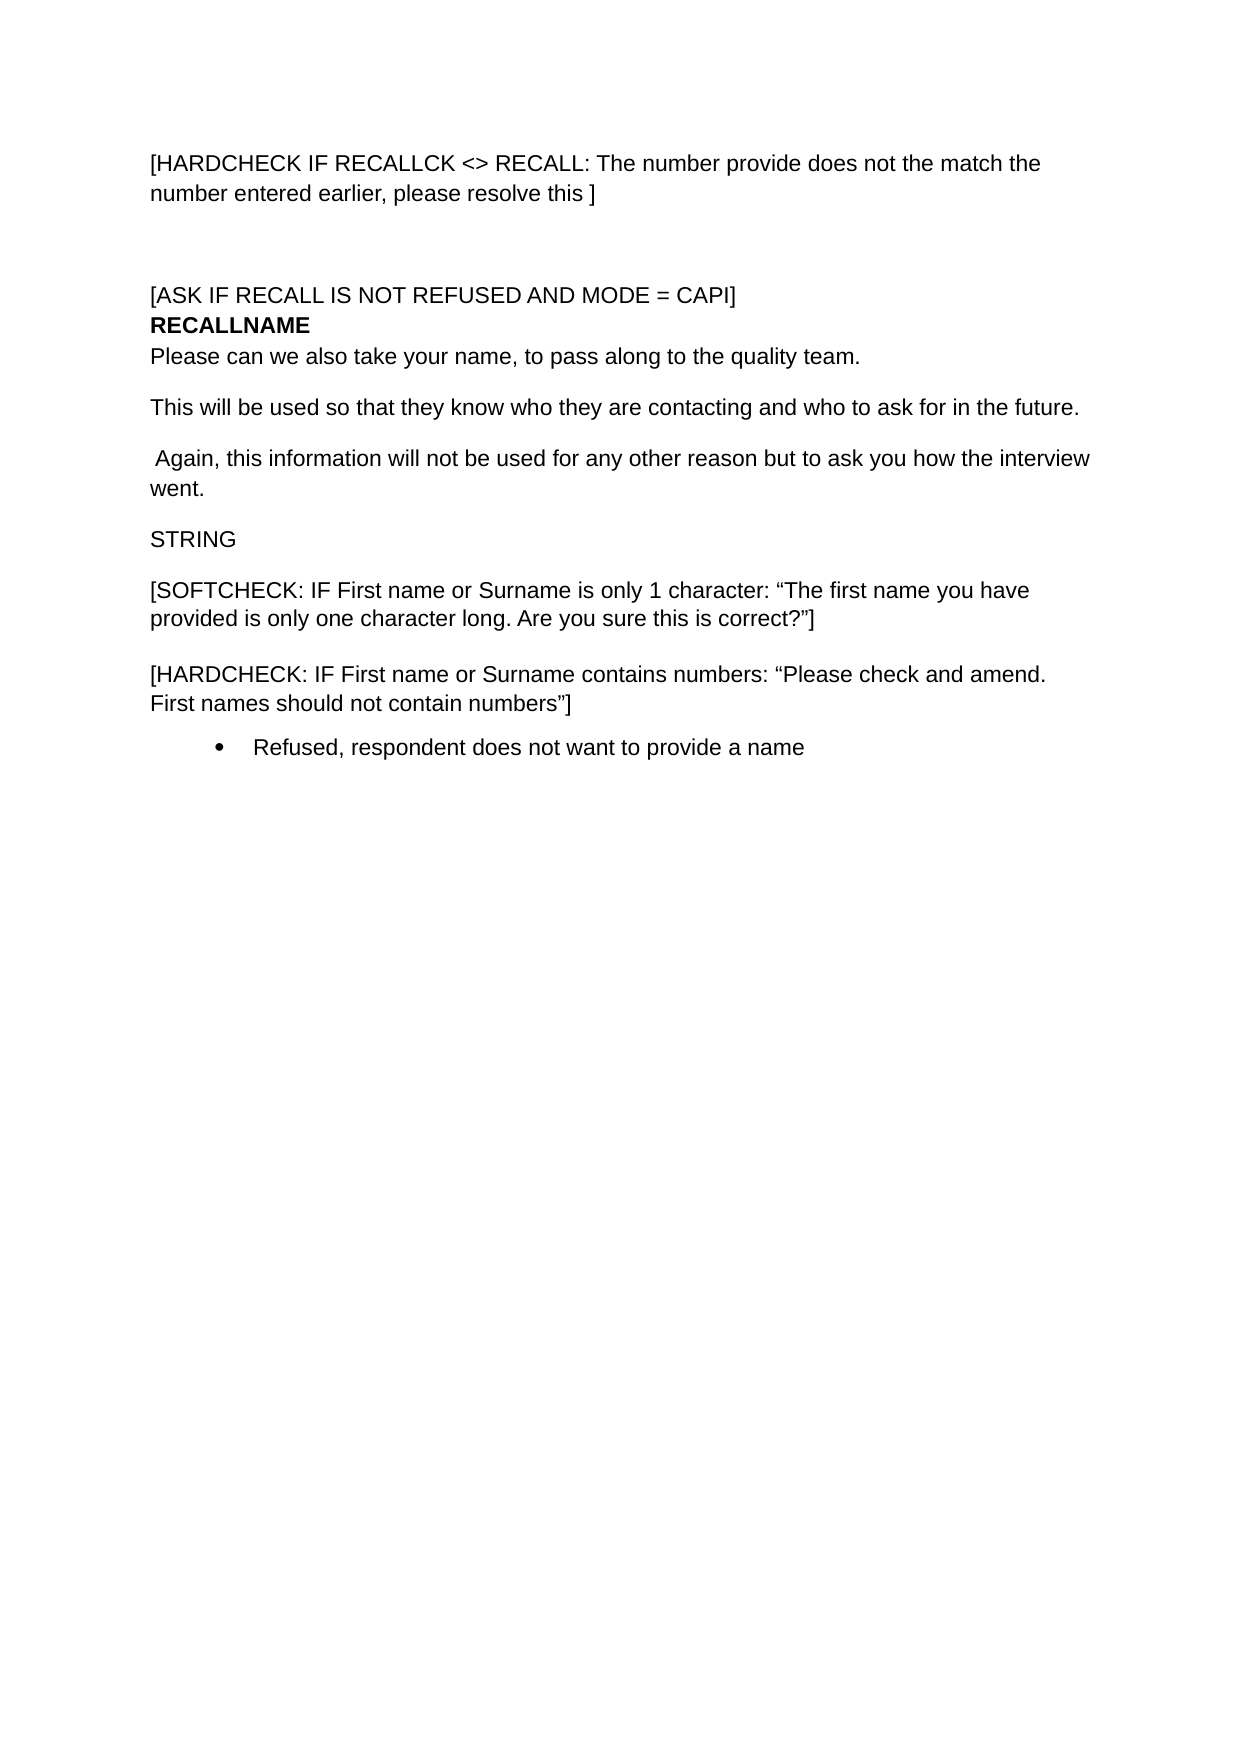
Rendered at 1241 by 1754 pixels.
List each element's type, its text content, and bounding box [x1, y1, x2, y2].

text RECALLNAME [150, 312, 1090, 339]
text STRING [150, 526, 1090, 552]
text [ASK IF RECALL IS NOT REFUSED AND MODE = CAPI] [150, 282, 1090, 309]
list Refused, respondent does not want to provide a name [215, 734, 1090, 761]
text [HARDCHECK: IF First name or Surname contains numbers: “Please check and amend. First names should not contain numbers”] [150, 661, 1090, 716]
text [HARDCHECK IF RECALLCK <> RECALL: The number provide does not the match the number entered earlier, please resolve this ] [150, 150, 1090, 207]
text Again, this information will not be used for any other reason but to ask you how the interview went. [150, 445, 1090, 501]
text Please can we also take your name, to pass along to the quality team. [150, 343, 1090, 369]
text [SOFTCHECK: IF First name or Surname is only 1 character: “The first name you have provided is only one character long. Are you sure this is correct?”] [150, 577, 1090, 632]
text This will be used so that they know who they are contacting and who to ask for in the future. [150, 394, 1090, 420]
